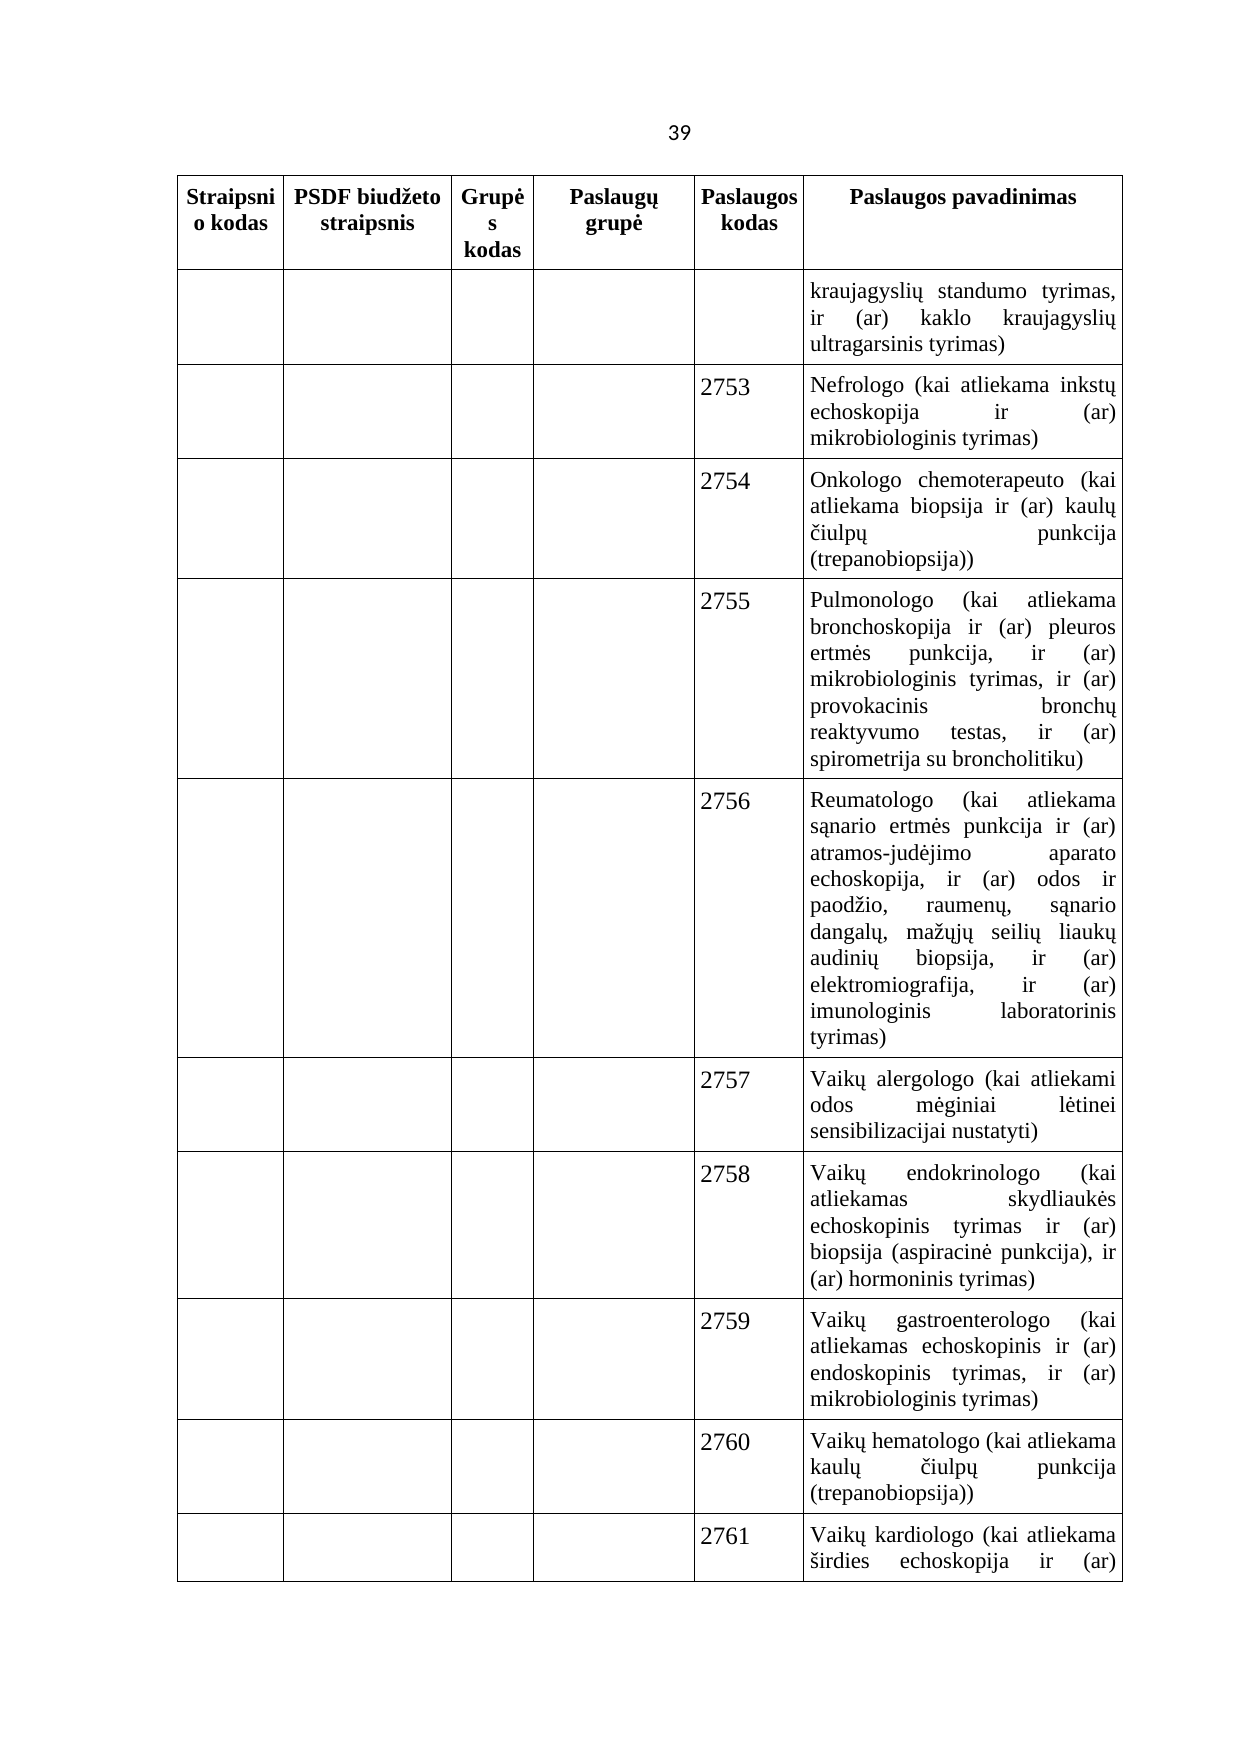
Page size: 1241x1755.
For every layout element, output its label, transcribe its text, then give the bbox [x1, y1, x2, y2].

table_cell [452, 1058, 533, 1151]
table_cell 2754 [695, 459, 803, 578]
table_cell [534, 1420, 694, 1513]
table_cell [452, 270, 533, 363]
table_cell kraujagyslių standumo tyrimas, ir (ar) kaklo kraujagyslių ultragarsinis tyrimas) [804, 270, 1122, 363]
table_cell [178, 1058, 283, 1151]
table_cell [534, 365, 694, 458]
table_cell [452, 779, 533, 1057]
table_cell [452, 365, 533, 458]
table_cell [178, 579, 283, 778]
table_cell [534, 1299, 694, 1419]
table_cell [534, 579, 694, 778]
table_cell Vaikų alergologo (kai atliekami odos mėginiai lėtinei sensibilizacijai nustatyti) [804, 1058, 1122, 1151]
table_cell [534, 1152, 694, 1298]
table_cell [178, 459, 283, 578]
table_cell 2758 [695, 1152, 803, 1298]
table_cell [284, 270, 451, 363]
table_cell [695, 270, 803, 363]
table_header Straipsnio kodas [178, 176, 283, 269]
table_cell [178, 270, 283, 363]
table_cell [534, 459, 694, 578]
table_cell [284, 1420, 451, 1513]
table_cell Vaikų endokrinologo (kai atliekamas skydliaukės echoskopinis tyrimas ir (ar) biopsija (aspiracinė punkcija), ir (ar) hormoninis tyrimas) [804, 1152, 1122, 1298]
table_cell 2760 [695, 1420, 803, 1513]
table_cell [534, 270, 694, 363]
table_cell [284, 1514, 451, 1581]
table_cell [178, 1299, 283, 1419]
table_header Paslaugos pavadinimas [804, 176, 1122, 269]
table_cell [534, 1058, 694, 1151]
table_cell 2761 [695, 1514, 803, 1581]
table_cell Pulmonologo (kai atliekama bronchoskopija ir (ar) pleuros ertmės punkcija, ir (ar) mikrobiologinis tyrimas, ir (ar) provokacinis bronchų reaktyvumo testas, ir (ar) spirometrija su broncholitiku) [804, 579, 1122, 778]
table_cell Onkologo chemoterapeuto (kai atliekama biopsija ir (ar) kaulų čiulpų punkcija (trepanobiopsija)) [804, 459, 1122, 578]
table_cell [284, 365, 451, 458]
table_cell [178, 1152, 283, 1298]
table_cell 2759 [695, 1299, 803, 1419]
table_cell [534, 779, 694, 1057]
table_cell [452, 1420, 533, 1513]
table_header Paslaugų grupė [534, 176, 694, 269]
table_cell Vaikų hematologo (kai atliekama kaulų čiulpų punkcija (trepanobiopsija)) [804, 1420, 1122, 1513]
table_cell [452, 1299, 533, 1419]
table_header PSDF biudžeto straipsnis [284, 176, 451, 269]
table_cell [178, 779, 283, 1057]
table_cell Vaikų gastroenterologo (kai atliekamas echoskopinis ir (ar) endoskopinis tyrimas, ir (ar) mikrobiologinis tyrimas) [804, 1299, 1122, 1419]
table_cell [178, 1420, 283, 1513]
table_cell [284, 779, 451, 1057]
table_cell Nefrologo (kai atliekama inkstų echoskopija ir (ar) mikrobiologinis tyrimas) [804, 365, 1122, 458]
table_cell [452, 1514, 533, 1581]
table_cell 2755 [695, 579, 803, 778]
table_cell Reumatologo (kai atliekama sąnario ertmės punkcija ir (ar) atramos-judėjimo aparato echoskopija, ir (ar) odos ir paodžio, raumenų, sąnario dangalų, mažųjų seilių liaukų audinių biopsija, ir (ar) elektromiografija, ir (ar) imunologinis laboratorinis tyrimas) [804, 779, 1122, 1057]
table_cell 2756 [695, 779, 803, 1057]
table_cell [284, 579, 451, 778]
table_cell 2753 [695, 365, 803, 458]
table_header Grupės kodas [452, 176, 533, 269]
table_cell [452, 459, 533, 578]
table_cell [284, 1058, 451, 1151]
table_cell [452, 1152, 533, 1298]
table_cell [452, 579, 533, 778]
table_cell [178, 1514, 283, 1581]
table_cell [534, 1514, 694, 1581]
table_cell 2757 [695, 1058, 803, 1151]
table_cell [284, 459, 451, 578]
table_header Paslaugos kodas [695, 176, 803, 269]
table_cell [284, 1299, 451, 1419]
table_cell [178, 365, 283, 458]
table_cell Vaikų kardiologo (kai atliekama širdies echoskopija ir (ar) [804, 1514, 1122, 1581]
table_cell [284, 1152, 451, 1298]
